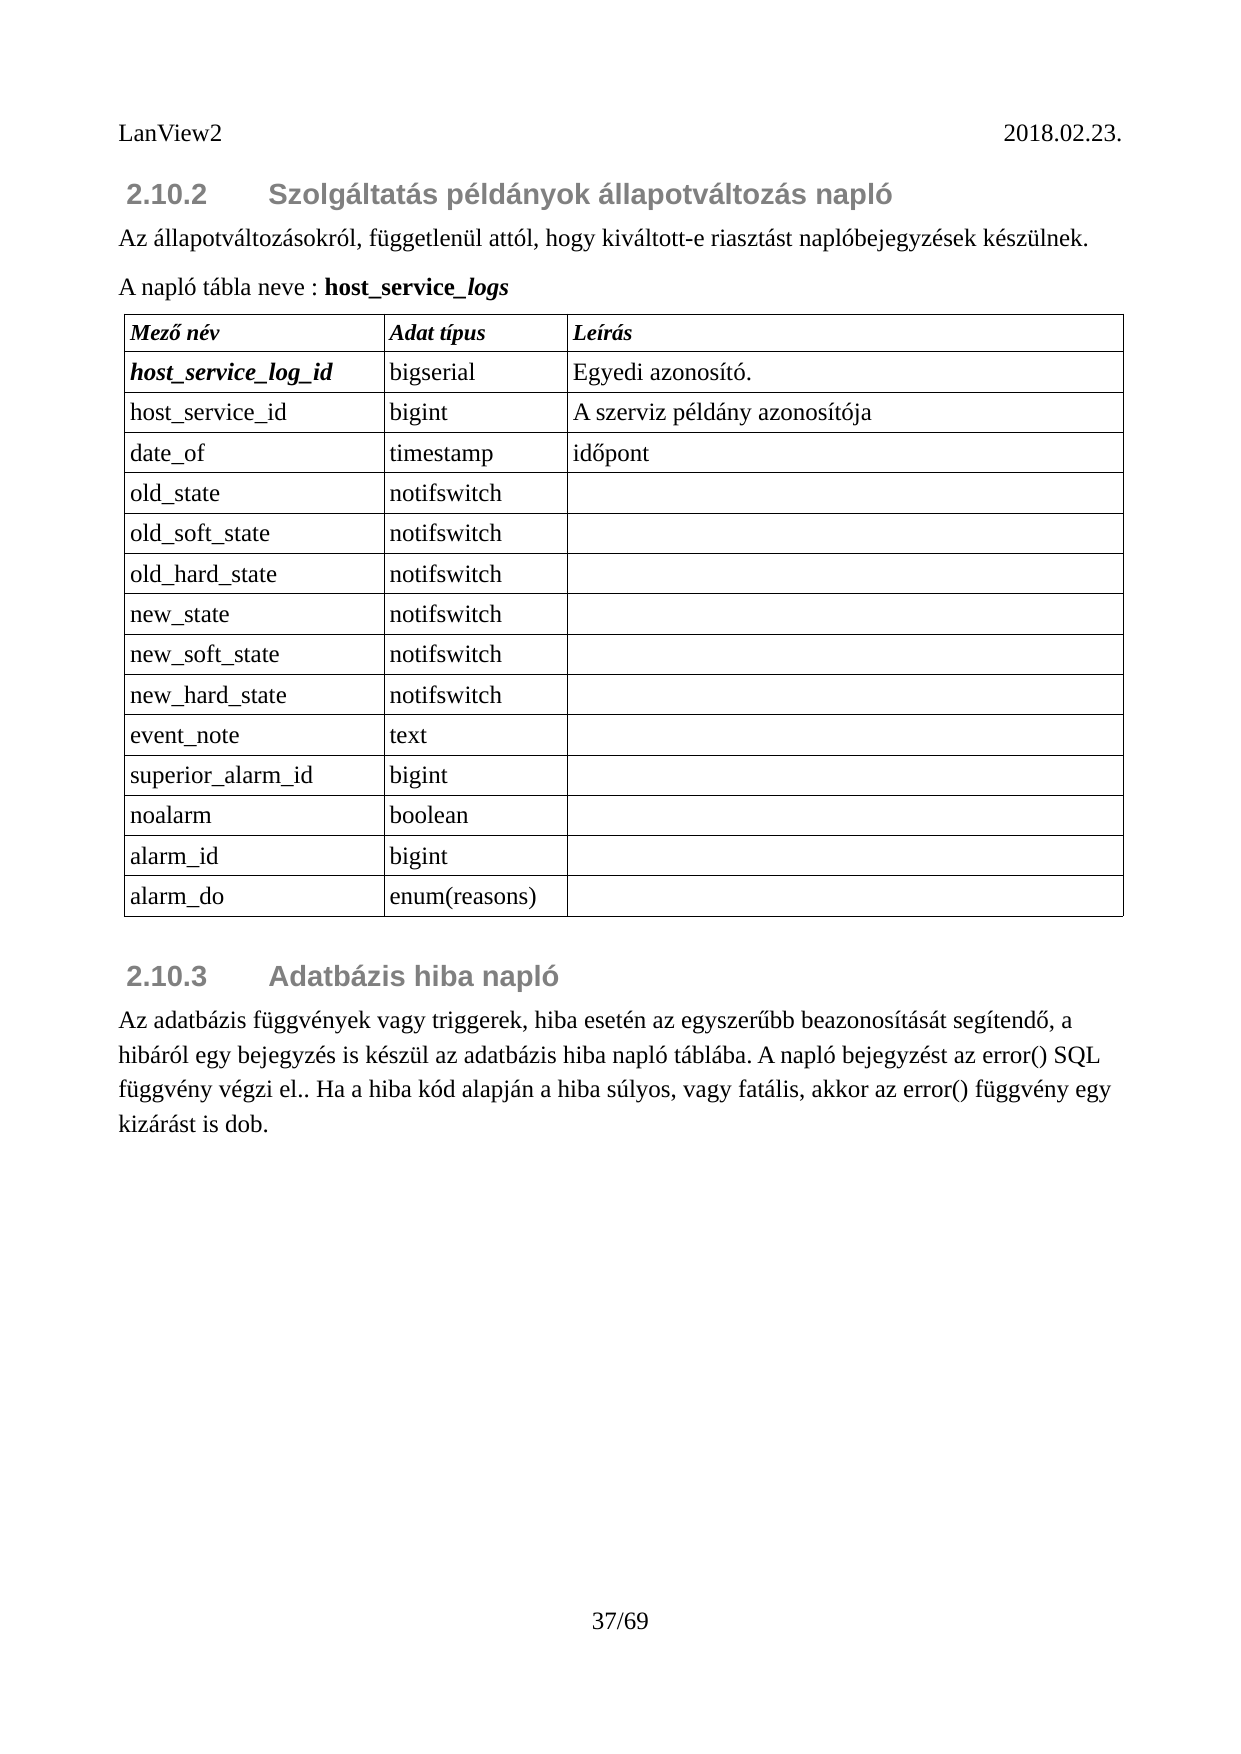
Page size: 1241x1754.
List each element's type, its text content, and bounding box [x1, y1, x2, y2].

table_cell [568, 514, 1123, 553]
table_cell old_soft_state [125, 514, 384, 553]
table_cell boolean [385, 796, 567, 835]
table_cell bigint [385, 756, 567, 795]
table_cell notifswitch [385, 473, 567, 513]
table_cell notifswitch [385, 554, 567, 593]
table_cell noalarm [125, 796, 384, 835]
table_cell A szerviz példány azonosítója [568, 393, 1123, 432]
table_cell időpont [568, 433, 1123, 472]
table_cell host_service_log_id [125, 352, 384, 392]
table_cell [568, 836, 1123, 875]
text Az állapotváltozásokról, függetlenül attól, hogy kiváltott-e riasztást naplóbejegyzések készülnek. [118, 223, 1122, 252]
table_cell notifswitch [385, 675, 567, 714]
table_cell [568, 756, 1123, 795]
table_cell [568, 554, 1123, 593]
table_cell [568, 594, 1123, 633]
subtitle Szolgáltatás példányok állapotváltozás napló [118, 177, 1122, 211]
table_cell old_hard_state [125, 554, 384, 593]
table_cell Egyedi azonosító. [568, 352, 1123, 392]
table_cell bigint [385, 393, 567, 432]
text Az adatbázis függvények vagy triggerek, hiba esetén az egyszerűbb beazonosítását segítendő, a hibáról egy bejegyzés is készül az adatbázis hiba napló táblába. A napló bejegyzést az error() SQL függvény végzi el.. Ha a hiba kód alapján a hiba súlyos, vagy fatális, akkor az error() függvény egy kizárást is dob. [118, 1005, 1122, 1137]
table_header Mező név [125, 315, 384, 351]
text A napló tábla neve : host_service_logs [118, 272, 1122, 301]
table_cell notifswitch [385, 594, 567, 633]
table_cell host_service_id [125, 393, 384, 432]
table_cell alarm_do [125, 876, 384, 916]
table_cell [568, 635, 1123, 674]
table_cell new_soft_state [125, 635, 384, 674]
table_cell date_of [125, 433, 384, 472]
table_cell notifswitch [385, 635, 567, 674]
table_cell [568, 473, 1123, 513]
table_cell new_hard_state [125, 675, 384, 714]
table_cell old_state [125, 473, 384, 513]
table_cell superior_alarm_id [125, 756, 384, 795]
table_cell alarm_id [125, 836, 384, 875]
subtitle Adatbázis hiba napló [118, 959, 1122, 993]
table_cell [568, 796, 1123, 835]
table_cell [568, 715, 1123, 754]
table_cell timestamp [385, 433, 567, 472]
table_cell bigint [385, 836, 567, 875]
table_cell [568, 876, 1123, 916]
table_header Leírás [568, 315, 1123, 351]
table_cell notifswitch [385, 514, 567, 553]
table_cell event_note [125, 715, 384, 754]
table_cell enum(reasons) [385, 876, 567, 916]
table_cell new_state [125, 594, 384, 633]
table_cell text [385, 715, 567, 754]
table_cell bigserial [385, 352, 567, 392]
table_cell [568, 675, 1123, 714]
table_header Adat típus [385, 315, 567, 351]
